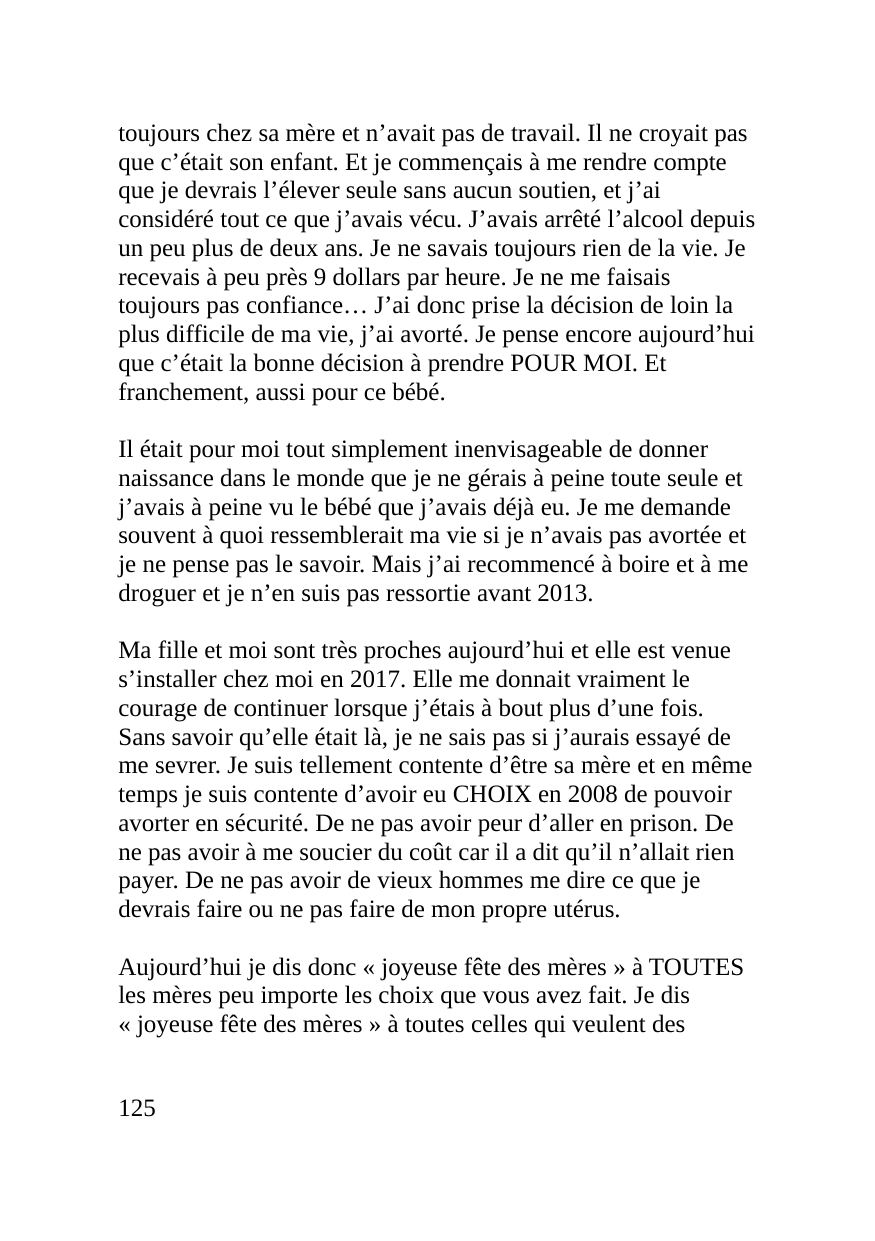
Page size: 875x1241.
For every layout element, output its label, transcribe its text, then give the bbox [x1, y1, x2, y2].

text Ma fille et moi sont très proches aujourd’hui et elle est venue s’installer chez moi en 2017. Elle me donnait vraiment le courage de continuer lorsque j’étais à bout plus d’une fois. Sans savoir qu’elle était là, je ne sais pas si j’aurais essayé de me sevrer. Je suis tellement contente d’être sa mère et en même temps je suis contente d’avoir eu CHOIX en 2008 de pouvoir avorter en sécurité. De ne pas avoir peur d’aller en prison. De ne pas avoir à me soucier du coût car il a dit qu’il n’allait rien payer. De ne pas avoir de vieux hommes me dire ce que je devrais faire ou ne pas faire de mon propre utérus. [118, 636, 756, 923]
text toujours chez sa mère et n’avait pas de travail. Il ne croyait pas que c’était son enfant. Et je commençais à me rendre compte que je devrais l’élever seule sans aucun soutien, et j’ai considéré tout ce que j’avais vécu. J’avais arrêté l’alcool depuis un peu plus de deux ans. Je ne savais toujours rien de la vie. Je recevais à peu près 9 dollars par heure. Je ne me faisais toujours pas confiance… J’ai donc prise la décision de loin la plus difficile de ma vie, j’ai avorté. Je pense encore aujourd’hui que c’était la bonne décision à prendre POUR MOI. Et franchement, aussi pour ce bébé. [118, 118, 756, 406]
text Il était pour moi tout simplement inenvisageable de donner naissance dans le monde que je ne gérais à peine toute seule et j’avais à peine vu le bébé que j’avais déjà eu. Je me demande souvent à quoi ressemblerait ma vie si je n’avais pas avortée et je ne pense pas le savoir. Mais j’ai recommencé à boire et à me droguer et je n’en suis pas ressortie avant 2013. [118, 434, 756, 607]
text Aujourd’hui je dis donc « joyeuse fête des mères » à TOUTES les mères peu importe les choix que vous avez fait. Je dis « joyeuse fête des mères » à toutes celles qui veulent des [118, 952, 756, 1038]
